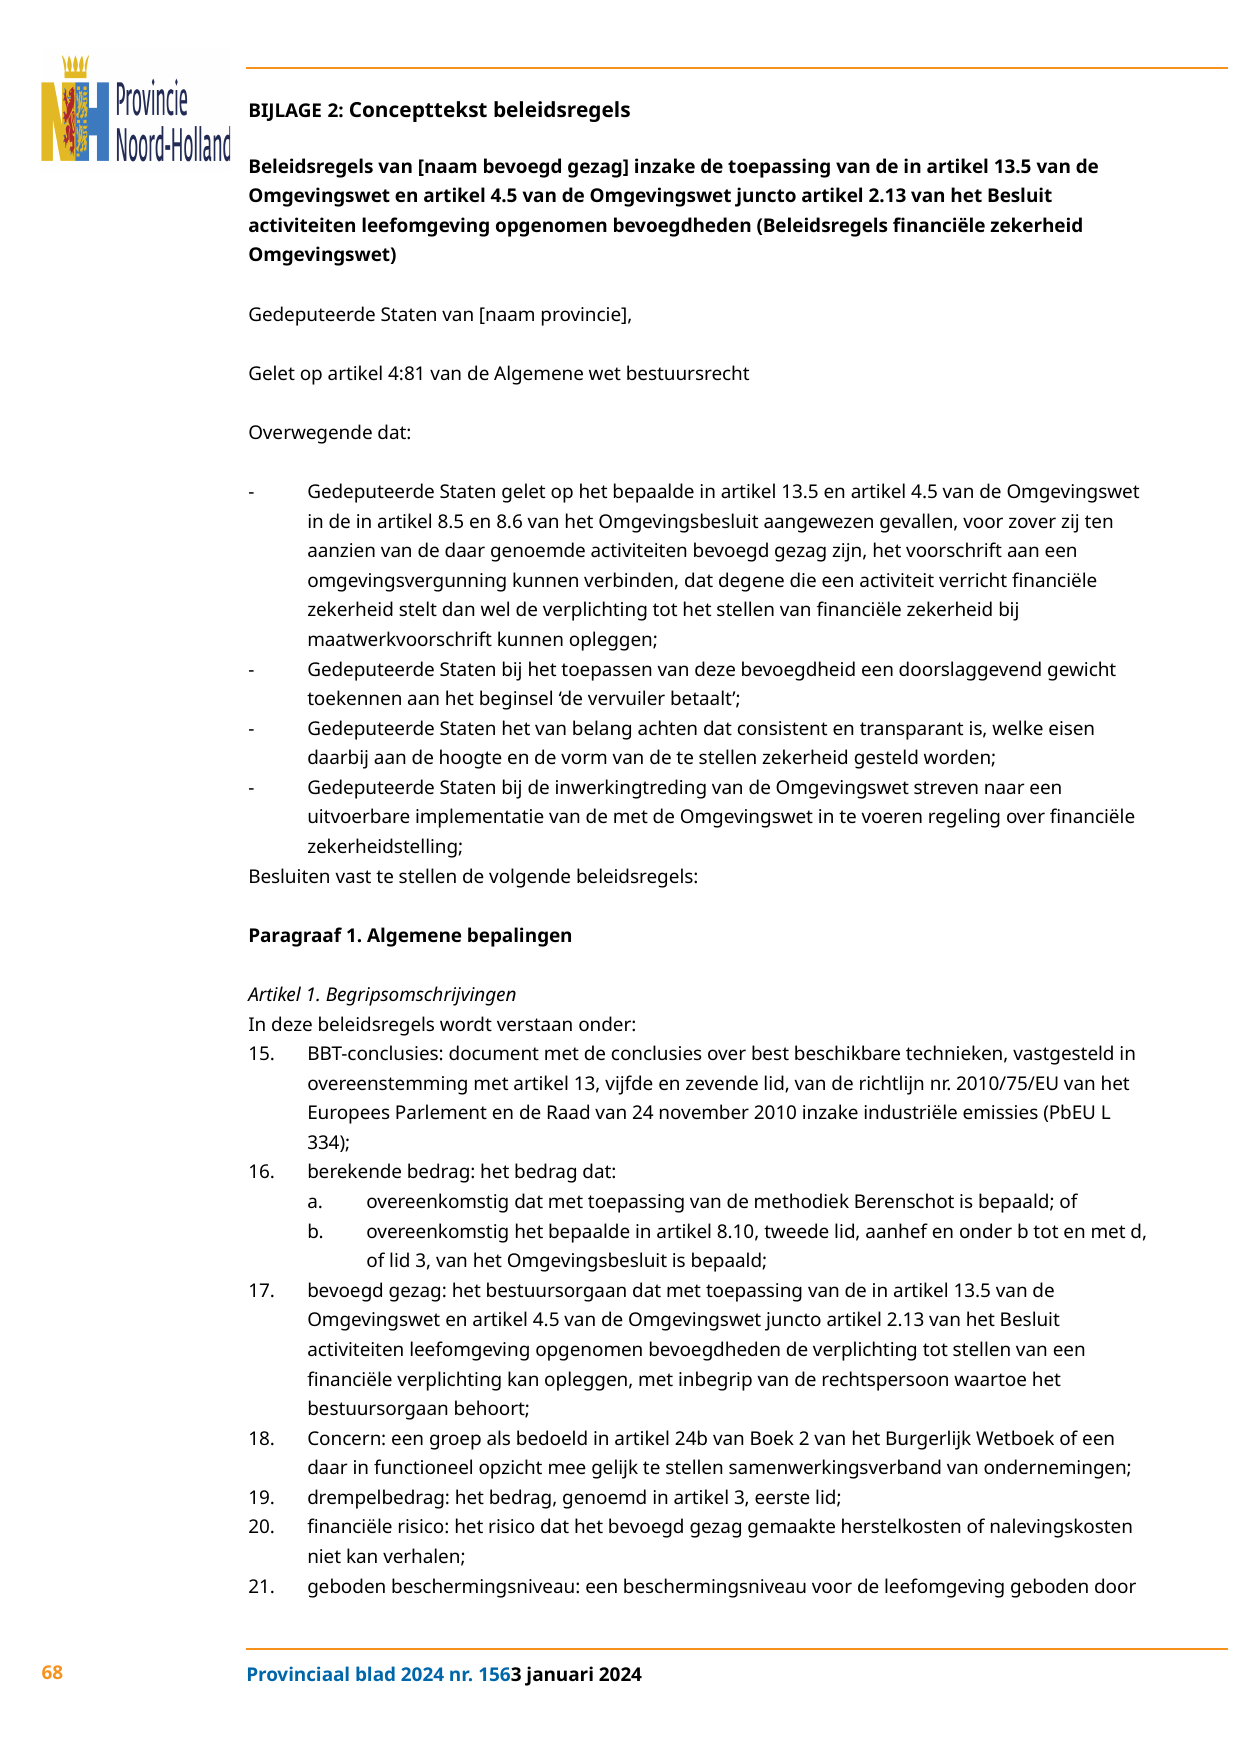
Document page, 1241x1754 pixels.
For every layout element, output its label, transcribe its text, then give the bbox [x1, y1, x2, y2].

text In deze beleidsregels wordt verstaan onder: [248, 1011, 1152, 1037]
list drempelbedrag: het bedrag, genoemd in artikel 3, eerste lid; [248, 1484, 1152, 1510]
list BBT-conclusies: document met de conclusies over best beschikbare technieken, vastgesteld in overeenstemming met artikel 13, vijfde en zevende lid, van de richtlijn nr. 2010/75/EU van het Europees Parlement en de Raad van 24 november 2010 inzake industriële emissies (PbEU L 334); [248, 1040, 1152, 1155]
text Artikel 1. Begripsomschrijvingen [248, 981, 1152, 1007]
text Besluiten vast te stellen de volgende beleidsregels: [248, 863, 1152, 889]
list geboden beschermingsniveau: een beschermingsniveau voor de leefomgeving geboden door [248, 1573, 1152, 1599]
list overeenkomstig dat met toepassing van de methodiek Berenschot is bepaald; of [307, 1188, 1152, 1214]
text Gelet op artikel 4:81 van de Algemene wet bestuursrecht [248, 360, 1152, 386]
list Gedeputeerde Staten het van belang achten dat consistent en transparant is, welke eisen daarbij aan de hoogte en de vorm van de te stellen zekerheid gesteld worden; [248, 715, 1152, 770]
picture [41, 47, 231, 172]
text Paragraaf 1. Algemene bepalingen [248, 922, 1152, 948]
text Beleidsregels van [naam bevoegd gezag] inzake de toepassing van de in artikel 13.5 van de Omgevingswet en artikel 4.5 van de Omgevingswet juncto artikel 2.13 van het Besluit activiteiten leefomgeving opgenomen bevoegdheden (Beleidsregels financiële zekerheid Omgevingswet) [248, 153, 1152, 267]
list bevoegd gezag: het bestuursorgaan dat met toepassing van de in artikel 13.5 van de Omgevingswet en artikel 4.5 van de Omgevingswet juncto artikel 2.13 van het Besluit activiteiten leefomgeving opgenomen bevoegdheden de verplichting tot stellen van een financiële verplichting kan opleggen, met inbegrip van de rechtspersoon waartoe het bestuursorgaan behoort; [248, 1277, 1152, 1421]
text BIJLAGE 2: Concepttekst beleidsregels [248, 95, 1152, 123]
list berekende bedrag: het bedrag dat: [248, 1159, 1152, 1184]
list financiële risico: het risico dat het bevoegd gezag gemaakte herstelkosten of nalevingskosten niet kan verhalen; [248, 1514, 1152, 1569]
list Gedeputeerde Staten bij de inwerkingtreding van de Omgevingswet streven naar een uitvoerbare implementatie van de met de Omgevingswet in te voeren regeling over financiële zekerheidstelling; [248, 774, 1152, 859]
list Gedeputeerde Staten bij het toepassen van deze bevoegdheid een doorslaggevend gewicht toekennen aan het beginsel ‘de vervuiler betaalt’; [248, 656, 1152, 711]
list Gedeputeerde Staten gelet op het bepaalde in artikel 13.5 en artikel 4.5 van de Omgevingswet in de in artikel 8.5 en 8.6 van het Omgevingsbesluit aangewezen gevallen, voor zover zij ten aanzien van de daar genoemde activiteiten bevoegd gezag zijn, het voorschrift aan een omgevingsvergunning kunnen verbinden, dat degene die een activiteit verricht financiële zekerheid stelt dan wel de verplichting tot het stellen van financiële zekerheid bij maatwerkvoorschrift kunnen opleggen; [248, 478, 1152, 652]
list Concern: een groep als bedoeld in artikel 24b van Boek 2 van het Burgerlijk Wetboek of een daar in functioneel opzicht mee gelijk te stellen samenwerkingsverband van ondernemingen; [248, 1425, 1152, 1480]
text Overwegende dat: [248, 419, 1152, 445]
list overeenkomstig het bepaalde in artikel 8.10, tweede lid, aanhef en onder b tot en met d, of lid 3, van het Omgevingsbesluit is bepaald; [307, 1218, 1152, 1273]
text Gedeputeerde Staten van [naam provincie], [248, 301, 1152, 327]
